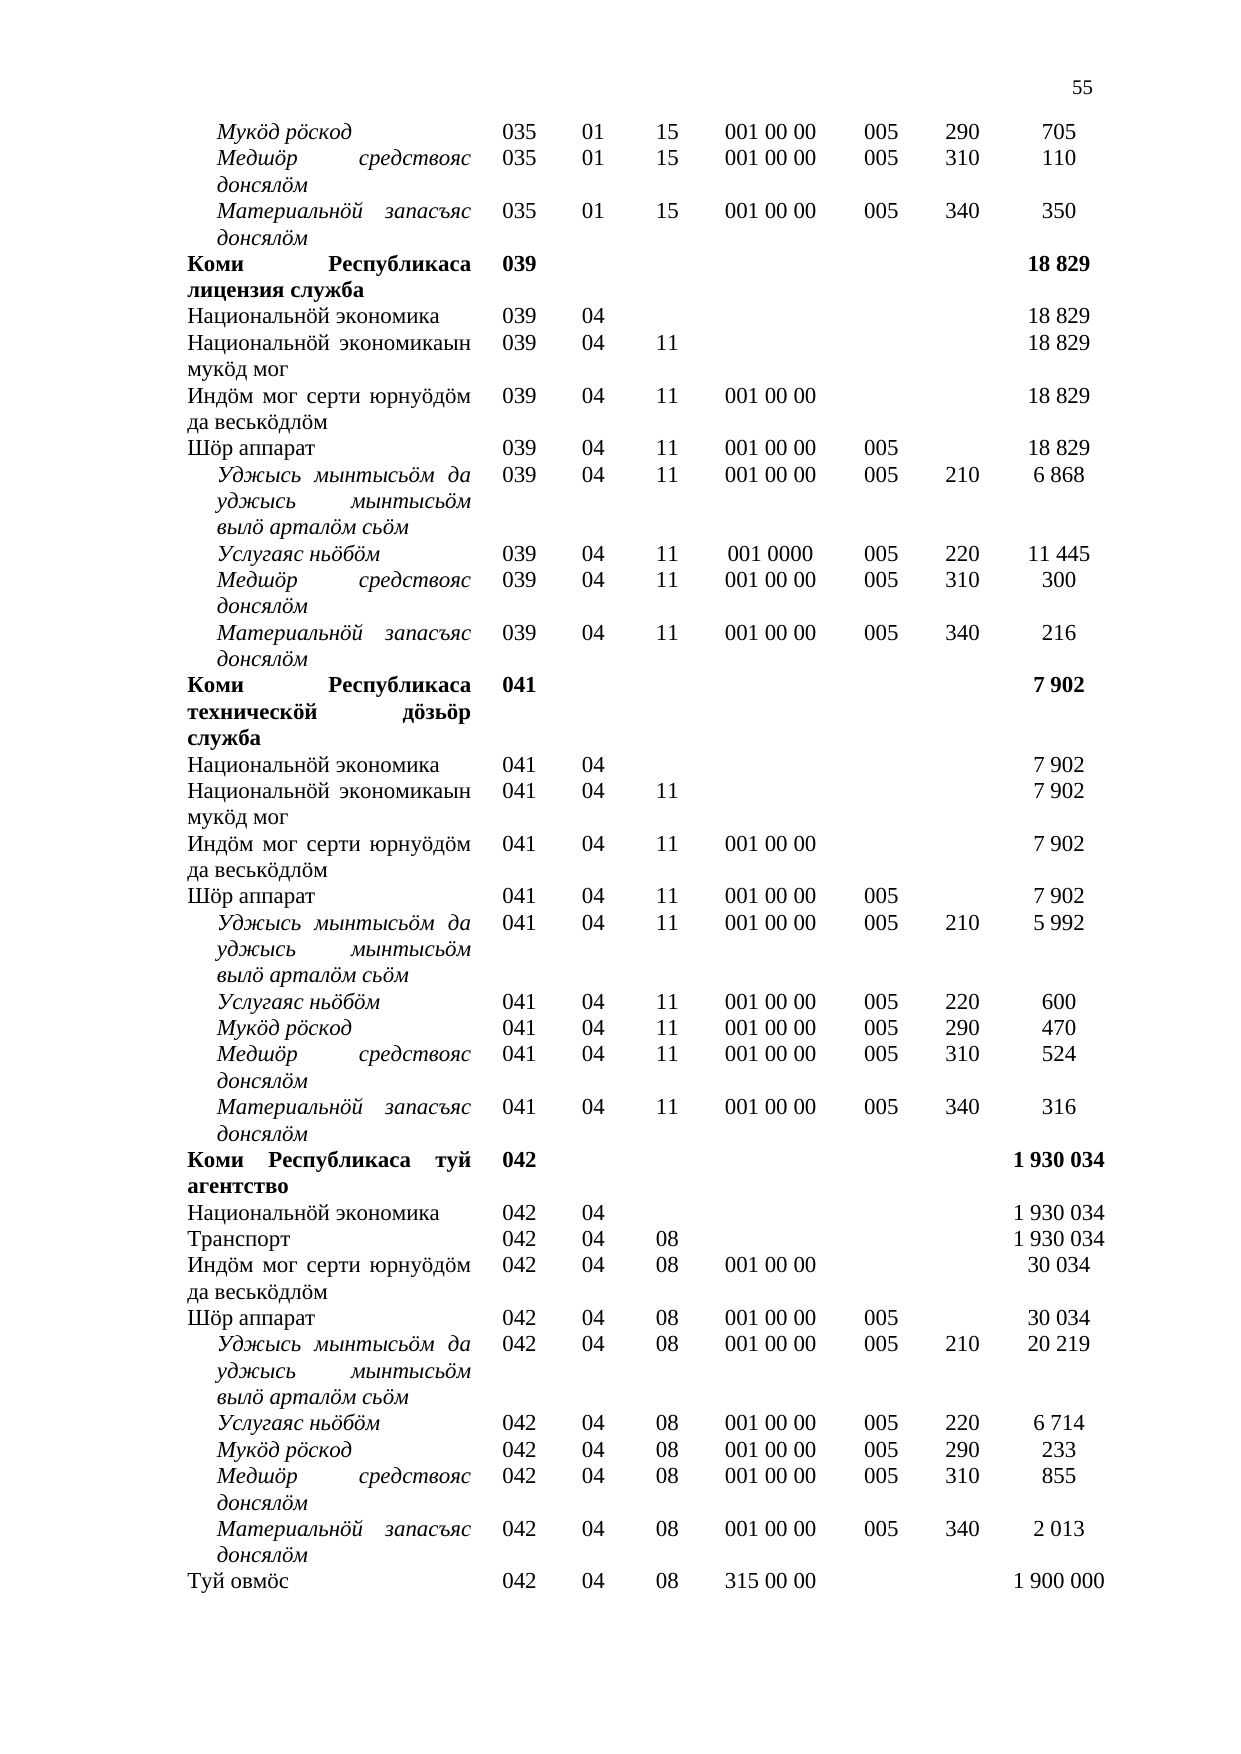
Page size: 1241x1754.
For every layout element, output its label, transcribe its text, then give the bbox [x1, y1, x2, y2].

table_cell Индöм мог серти юрнуöдöм да веськöдлöм [176, 830, 482, 882]
table_cell 042 [482, 1199, 556, 1225]
table_cell [925, 883, 999, 909]
table_cell 310 [925, 1041, 999, 1093]
table_cell 005 [837, 909, 925, 988]
table_cell 005 [837, 1515, 925, 1568]
table_cell 041 [482, 1014, 556, 1041]
table_cell Уджысь мынтысьöм да уджысь мынтысьöм вылö арталöм сьöм [176, 461, 482, 540]
table_cell 210 [925, 1330, 999, 1409]
table_cell 08 [630, 1410, 704, 1436]
table_cell Индöм мог серти юрнуöдöм да веськöдлöм [176, 1251, 482, 1304]
table_cell 18 829 [999, 382, 1118, 434]
table_cell 220 [925, 1410, 999, 1436]
table_cell 08 [630, 1436, 704, 1462]
table_cell [837, 382, 925, 434]
table_cell [925, 1225, 999, 1251]
table_cell Услугаяс ньöбöм [176, 1410, 482, 1436]
table_cell Медшöр средствояс донсялöм [176, 145, 482, 197]
table_cell [925, 1304, 999, 1330]
table_cell 005 [837, 461, 925, 540]
table_cell 11 445 [999, 540, 1118, 566]
table_cell 1 930 034 [999, 1199, 1118, 1225]
table_cell 042 [482, 1304, 556, 1330]
table_cell 11 [630, 883, 704, 909]
table_cell 220 [925, 540, 999, 566]
table_cell 041 [482, 909, 556, 988]
table_cell Шöр аппарат [176, 434, 482, 461]
table_cell Национальнöй экономикаын мукöд мог [176, 329, 482, 382]
table_cell [925, 672, 999, 751]
table_cell 005 [837, 566, 925, 619]
table_cell 005 [837, 1093, 925, 1146]
table_cell 001 00 00 [704, 145, 837, 197]
table_cell 042 [482, 1515, 556, 1568]
table_cell 7 902 [999, 883, 1118, 909]
table_cell 035 [482, 197, 556, 250]
table_cell [704, 1225, 837, 1251]
table_cell 041 [482, 988, 556, 1014]
table_cell [556, 672, 630, 751]
table_cell 08 [630, 1225, 704, 1251]
table_cell 035 [482, 118, 556, 144]
table_cell 04 [556, 1014, 630, 1041]
table_cell 005 [837, 883, 925, 909]
table_cell 11 [630, 988, 704, 1014]
table_cell [837, 1199, 925, 1225]
table_cell 30 034 [999, 1304, 1118, 1330]
table_cell Мукöд рöскод [176, 118, 482, 144]
table_cell [925, 382, 999, 434]
table_cell 216 [999, 619, 1118, 672]
table_cell 001 00 00 [704, 382, 837, 434]
table_cell 041 [482, 1041, 556, 1093]
table_cell 110 [999, 145, 1118, 197]
table_cell 15 [630, 197, 704, 250]
table_cell Уджысь мынтысьöм да уджысь мынтысьöм вылö арталöм сьöм [176, 1330, 482, 1409]
table_cell 005 [837, 1304, 925, 1330]
table_cell Мукöд рöскод [176, 1014, 482, 1041]
table_cell [837, 777, 925, 830]
table_cell 310 [925, 566, 999, 619]
table_cell 04 [556, 988, 630, 1014]
table_cell Медшöр средствояс донсялöм [176, 566, 482, 619]
table_cell 042 [482, 1568, 556, 1594]
table_cell 6 868 [999, 461, 1118, 540]
table_cell 005 [837, 145, 925, 197]
table_cell [704, 751, 837, 777]
table_cell 005 [837, 619, 925, 672]
table_cell 005 [837, 1014, 925, 1041]
table_cell Услугаяс ньöбöм [176, 988, 482, 1014]
table_cell [925, 777, 999, 830]
table_cell 290 [925, 118, 999, 144]
table_cell 001 00 00 [704, 1515, 837, 1568]
table_cell 340 [925, 619, 999, 672]
table_cell [925, 1568, 999, 1594]
table_cell [925, 830, 999, 882]
table_cell 18 829 [999, 303, 1118, 329]
table_cell Национальнöй экономика [176, 751, 482, 777]
table_cell [704, 672, 837, 751]
table_cell 001 00 00 [704, 1330, 837, 1409]
table_cell 001 00 00 [704, 1014, 837, 1041]
table_cell 039 [482, 540, 556, 566]
table_cell 04 [556, 461, 630, 540]
table_cell 210 [925, 909, 999, 988]
table_cell 310 [925, 1462, 999, 1515]
table_cell Материальнöй запасъяс донсялöм [176, 1093, 482, 1146]
table_cell Коми Республикаса туй агентство [176, 1146, 482, 1199]
table_cell 04 [556, 1225, 630, 1251]
table_cell 11 [630, 1093, 704, 1146]
table_cell Транспорт [176, 1225, 482, 1251]
table_cell [556, 250, 630, 303]
table_cell 7 902 [999, 672, 1118, 751]
table_cell 035 [482, 145, 556, 197]
table_cell 001 00 00 [704, 1041, 837, 1093]
table_cell 08 [630, 1251, 704, 1304]
table_cell 1 900 000 [999, 1568, 1118, 1594]
table_cell 04 [556, 329, 630, 382]
table_cell 20 219 [999, 1330, 1118, 1409]
table_cell [704, 329, 837, 382]
table_cell Материальнöй запасъяс донсялöм [176, 1515, 482, 1568]
table_cell 039 [482, 382, 556, 434]
table_cell 11 [630, 461, 704, 540]
table_cell [925, 434, 999, 461]
table_cell 001 00 00 [704, 1093, 837, 1146]
table_cell [925, 329, 999, 382]
table_cell [837, 1251, 925, 1304]
table_cell 233 [999, 1436, 1118, 1462]
table_cell 039 [482, 566, 556, 619]
table_cell [630, 1199, 704, 1225]
table_cell 01 [556, 145, 630, 197]
table_cell 042 [482, 1251, 556, 1304]
table_cell 7 902 [999, 777, 1118, 830]
table_cell [837, 751, 925, 777]
table_cell 04 [556, 1462, 630, 1515]
table_cell 005 [837, 1462, 925, 1515]
table_cell 042 [482, 1436, 556, 1462]
table_cell 041 [482, 751, 556, 777]
table_cell 08 [630, 1462, 704, 1515]
table_cell [925, 1146, 999, 1199]
table_cell 30 034 [999, 1251, 1118, 1304]
table_cell 001 00 00 [704, 1462, 837, 1515]
table_cell 005 [837, 1436, 925, 1462]
table_cell 001 00 00 [704, 461, 837, 540]
table_cell Материальнöй запасъяс донсялöм [176, 197, 482, 250]
table_cell [556, 1146, 630, 1199]
table_cell 042 [482, 1330, 556, 1409]
table_cell 11 [630, 777, 704, 830]
table_cell Индöм мог серти юрнуöдöм да веськöдлöм [176, 382, 482, 434]
table_cell Медшöр средствояс донсялöм [176, 1041, 482, 1093]
table_cell 04 [556, 1041, 630, 1093]
table_cell 04 [556, 1304, 630, 1330]
table_cell [630, 303, 704, 329]
table_cell 300 [999, 566, 1118, 619]
table_cell 2 013 [999, 1515, 1118, 1568]
table_cell [925, 303, 999, 329]
table_cell 210 [925, 461, 999, 540]
table_cell 042 [482, 1225, 556, 1251]
table_cell 7 902 [999, 830, 1118, 882]
table_cell 11 [630, 1014, 704, 1041]
table_cell 08 [630, 1330, 704, 1409]
table_cell 039 [482, 329, 556, 382]
table_cell [925, 751, 999, 777]
table_cell 1 930 034 [999, 1225, 1118, 1251]
table_cell 316 [999, 1093, 1118, 1146]
table_cell 11 [630, 830, 704, 882]
table_cell [837, 1568, 925, 1594]
table_cell 7 902 [999, 751, 1118, 777]
table_cell 11 [630, 434, 704, 461]
table_cell 340 [925, 1515, 999, 1568]
table_cell 11 [630, 619, 704, 672]
table_cell 600 [999, 988, 1118, 1014]
table_cell 042 [482, 1410, 556, 1436]
table_cell 001 00 00 [704, 830, 837, 882]
table_cell 220 [925, 988, 999, 1014]
table_cell 08 [630, 1304, 704, 1330]
table_cell 705 [999, 118, 1118, 144]
table_cell 04 [556, 1515, 630, 1568]
table_cell 042 [482, 1146, 556, 1199]
table_cell 005 [837, 434, 925, 461]
table_cell 08 [630, 1568, 704, 1594]
table_cell 001 00 00 [704, 1436, 837, 1462]
table_cell 04 [556, 777, 630, 830]
table_cell 1 930 034 [999, 1146, 1118, 1199]
table_cell 04 [556, 540, 630, 566]
table_cell [704, 1146, 837, 1199]
table_cell 11 [630, 329, 704, 382]
table_cell 01 [556, 118, 630, 144]
table_cell Уджысь мынтысьöм да уджысь мынтысьöм вылö арталöм сьöм [176, 909, 482, 988]
table_cell 005 [837, 1041, 925, 1093]
table_cell Мукöд рöскод [176, 1436, 482, 1462]
table_cell Коми Республикаса техническöй дöзьöр служба [176, 672, 482, 751]
table_cell 524 [999, 1041, 1118, 1093]
table_cell [837, 1225, 925, 1251]
table_cell Шöр аппарат [176, 1304, 482, 1330]
table_cell 039 [482, 619, 556, 672]
table_cell [630, 1146, 704, 1199]
table_cell [925, 250, 999, 303]
table_cell 001 00 00 [704, 909, 837, 988]
table_cell 04 [556, 1568, 630, 1594]
table_cell 15 [630, 118, 704, 144]
table_cell 039 [482, 461, 556, 540]
table_cell [630, 751, 704, 777]
table_cell 11 [630, 909, 704, 988]
table_cell 340 [925, 1093, 999, 1146]
table_cell 001 00 00 [704, 1251, 837, 1304]
table_cell 04 [556, 1199, 630, 1225]
table_cell 470 [999, 1014, 1118, 1041]
table_cell 001 00 00 [704, 619, 837, 672]
table_cell 039 [482, 250, 556, 303]
table_cell 041 [482, 830, 556, 882]
table_cell 18 829 [999, 329, 1118, 382]
table_cell Материальнöй запасъяс донсялöм [176, 619, 482, 672]
table_cell 041 [482, 672, 556, 751]
table_cell 005 [837, 197, 925, 250]
table_cell [630, 250, 704, 303]
table_cell 18 829 [999, 434, 1118, 461]
table_cell [837, 303, 925, 329]
table_cell [704, 250, 837, 303]
table_cell 04 [556, 382, 630, 434]
table_cell 290 [925, 1436, 999, 1462]
table_cell 5 992 [999, 909, 1118, 988]
table_cell 11 [630, 1041, 704, 1093]
table_cell [925, 1199, 999, 1225]
table_cell Коми Республикаса лицензия служба [176, 250, 482, 303]
table_cell 001 00 00 [704, 883, 837, 909]
table_cell 04 [556, 883, 630, 909]
table_cell 005 [837, 118, 925, 144]
table_cell 001 00 00 [704, 1410, 837, 1436]
table_cell [704, 303, 837, 329]
table_cell 04 [556, 751, 630, 777]
table_cell [704, 1199, 837, 1225]
table_cell 039 [482, 434, 556, 461]
table_cell Медшöр средствояс донсялöм [176, 1462, 482, 1515]
table_cell 005 [837, 540, 925, 566]
table_cell 039 [482, 303, 556, 329]
table_cell 11 [630, 540, 704, 566]
table_cell 04 [556, 1330, 630, 1409]
table_cell 04 [556, 1093, 630, 1146]
table_cell Национальнöй экономика [176, 1199, 482, 1225]
table_cell 11 [630, 382, 704, 434]
table_cell Услугаяс ньöбöм [176, 540, 482, 566]
table_cell 340 [925, 197, 999, 250]
table_cell 001 00 00 [704, 988, 837, 1014]
table_cell 041 [482, 883, 556, 909]
table_cell Туй овмöс [176, 1568, 482, 1594]
table_cell 005 [837, 1330, 925, 1409]
table_cell 04 [556, 1251, 630, 1304]
table_cell 001 00 00 [704, 1304, 837, 1330]
table_cell 04 [556, 434, 630, 461]
table_cell 350 [999, 197, 1118, 250]
table_cell [925, 1251, 999, 1304]
table_cell [837, 830, 925, 882]
table_cell Шöр аппарат [176, 883, 482, 909]
table_cell 04 [556, 830, 630, 882]
table_cell 310 [925, 145, 999, 197]
table_cell 855 [999, 1462, 1118, 1515]
table_cell 04 [556, 619, 630, 672]
table_cell 04 [556, 1410, 630, 1436]
table_cell [837, 672, 925, 751]
table_cell 005 [837, 1410, 925, 1436]
table_cell 001 00 00 [704, 566, 837, 619]
table_cell 005 [837, 988, 925, 1014]
table_cell 042 [482, 1462, 556, 1515]
table_cell 18 829 [999, 250, 1118, 303]
table_cell 11 [630, 566, 704, 619]
table_cell 001 00 00 [704, 197, 837, 250]
table_cell 04 [556, 909, 630, 988]
table_cell 08 [630, 1515, 704, 1568]
table_cell 04 [556, 1436, 630, 1462]
table_cell 001 00 00 [704, 118, 837, 144]
table_cell [630, 672, 704, 751]
table_cell [837, 250, 925, 303]
table_cell 041 [482, 777, 556, 830]
table_cell 04 [556, 303, 630, 329]
table_cell [837, 1146, 925, 1199]
table_cell 15 [630, 145, 704, 197]
table_cell Национальнöй экономика [176, 303, 482, 329]
table_cell [704, 777, 837, 830]
table_cell Национальнöй экономикаын мукöд мог [176, 777, 482, 830]
table_cell 290 [925, 1014, 999, 1041]
table_cell 6 714 [999, 1410, 1118, 1436]
table_cell 01 [556, 197, 630, 250]
table_cell 001 0000 [704, 540, 837, 566]
table_cell [837, 329, 925, 382]
table_cell 315 00 00 [704, 1568, 837, 1594]
table_cell 041 [482, 1093, 556, 1146]
table_cell 04 [556, 566, 630, 619]
table_cell 001 00 00 [704, 434, 837, 461]
